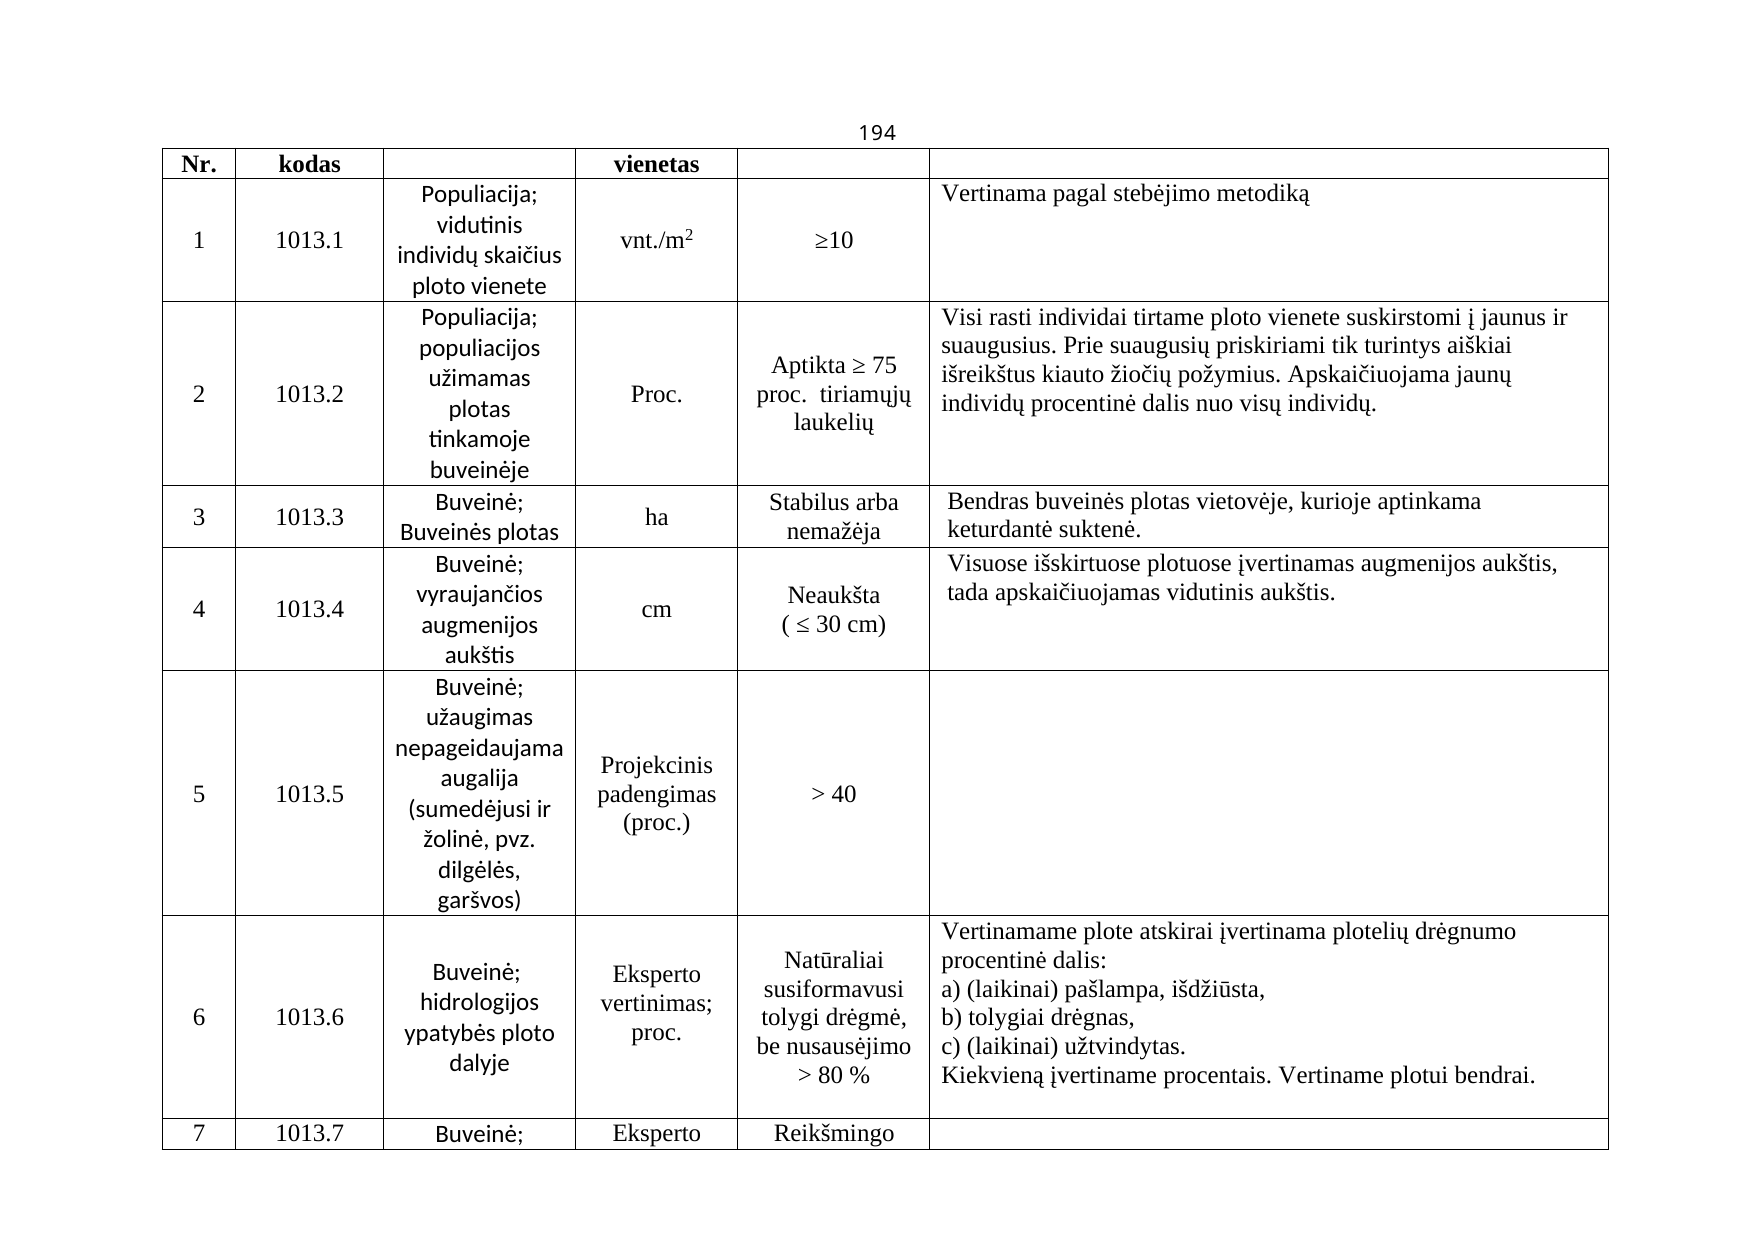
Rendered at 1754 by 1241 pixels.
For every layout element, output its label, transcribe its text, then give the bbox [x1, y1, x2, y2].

table_cell 1 [163, 179, 235, 301]
table_cell [930, 1119, 1608, 1149]
table_cell 1013.2 [236, 302, 383, 485]
table_cell 1013.1 [236, 179, 383, 301]
table_cell Buveinė; Buveinės plotas [384, 486, 575, 547]
table_cell Buveinė; hidrologijos ypatybės ploto dalyje [384, 916, 575, 1117]
table_cell ≥10 [738, 179, 929, 301]
table_cell 3 [163, 486, 235, 547]
table_header [930, 149, 1608, 177]
table_cell 2 [163, 302, 235, 485]
table_cell 4 [163, 548, 235, 670]
table_cell cm [576, 548, 737, 670]
table_cell Visuose išskirtuose plotuose įvertinamas augmenijos aukštis, tada apskaičiuojamas vidutinis aukštis. [930, 548, 1608, 670]
table_cell Eksperto [576, 1119, 737, 1149]
table_cell ha [576, 486, 737, 547]
table_cell Vertinama pagal stebėjimo metodiką [930, 179, 1608, 301]
table_cell 1013.6 [236, 916, 383, 1117]
table_cell 6 [163, 916, 235, 1117]
table_cell Buveinė; [384, 1119, 575, 1149]
table_header vienetas [576, 149, 737, 177]
table_cell Natūraliai susiformavusi tolygi drėgmė, be nusausėjimo > 80 % [738, 916, 929, 1117]
table_cell 7 [163, 1119, 235, 1149]
table_cell Vertinamame plote atskirai įvertinama plotelių drėgnumo procentinė dalis: a) (laikinai) pašlampa, išdžiūsta, b) tolygiai drėgnas, c) (laikinai) užtvindytas. Kiekvieną įvertiname procentais. Vertiname plotui bendrai. [930, 916, 1608, 1117]
table_cell 1013.7 [236, 1119, 383, 1149]
table_cell Buveinė; vyraujančios augmenijos aukštis [384, 548, 575, 670]
table_cell Stabilus arba nemažėja [738, 486, 929, 547]
table_header [384, 149, 575, 177]
table_cell Buveinė; užaugimas nepageidaujama augalija (sumedėjusi ir žolinė, pvz. dilgėlės, garšvos) [384, 671, 575, 915]
table_cell Eksperto vertinimas; proc. [576, 916, 737, 1117]
table_cell Proc. [576, 302, 737, 485]
table_cell vnt./m2 [576, 179, 737, 301]
table_cell Populiacija; vidutinis individų skaičius ploto vienete [384, 179, 575, 301]
table_cell Aptikta ≥ 75 proc. tiriamųjų laukelių [738, 302, 929, 485]
table_cell > 40 [738, 671, 929, 915]
table_cell 1013.3 [236, 486, 383, 547]
table_cell [930, 671, 1608, 915]
table_cell Reikšmingo [738, 1119, 929, 1149]
table_cell 1013.4 [236, 548, 383, 670]
table_cell Bendras buveinės plotas vietovėje, kurioje aptinkama keturdantė suktenė. [930, 486, 1608, 547]
table_cell 1013.5 [236, 671, 383, 915]
table_cell 5 [163, 671, 235, 915]
table_header kodas [236, 149, 383, 177]
table_header Nr. [163, 149, 235, 177]
table_cell Visi rasti individai tirtame ploto vienete suskirstomi į jaunus ir suaugusius. Prie suaugusių priskiriami tik turintys aiškiai išreikštus kiauto žiočių požymius. Apskaičiuojama jaunų individų procentinė dalis nuo visų individų. [930, 302, 1608, 485]
table_cell Populiacija; populiacijos užimamas plotas tinkamoje buveinėje [384, 302, 575, 485]
table_cell Neaukšta ( ≤ 30 cm) [738, 548, 929, 670]
table_header [738, 149, 929, 177]
table_cell Projekcinis padengimas (proc.) [576, 671, 737, 915]
